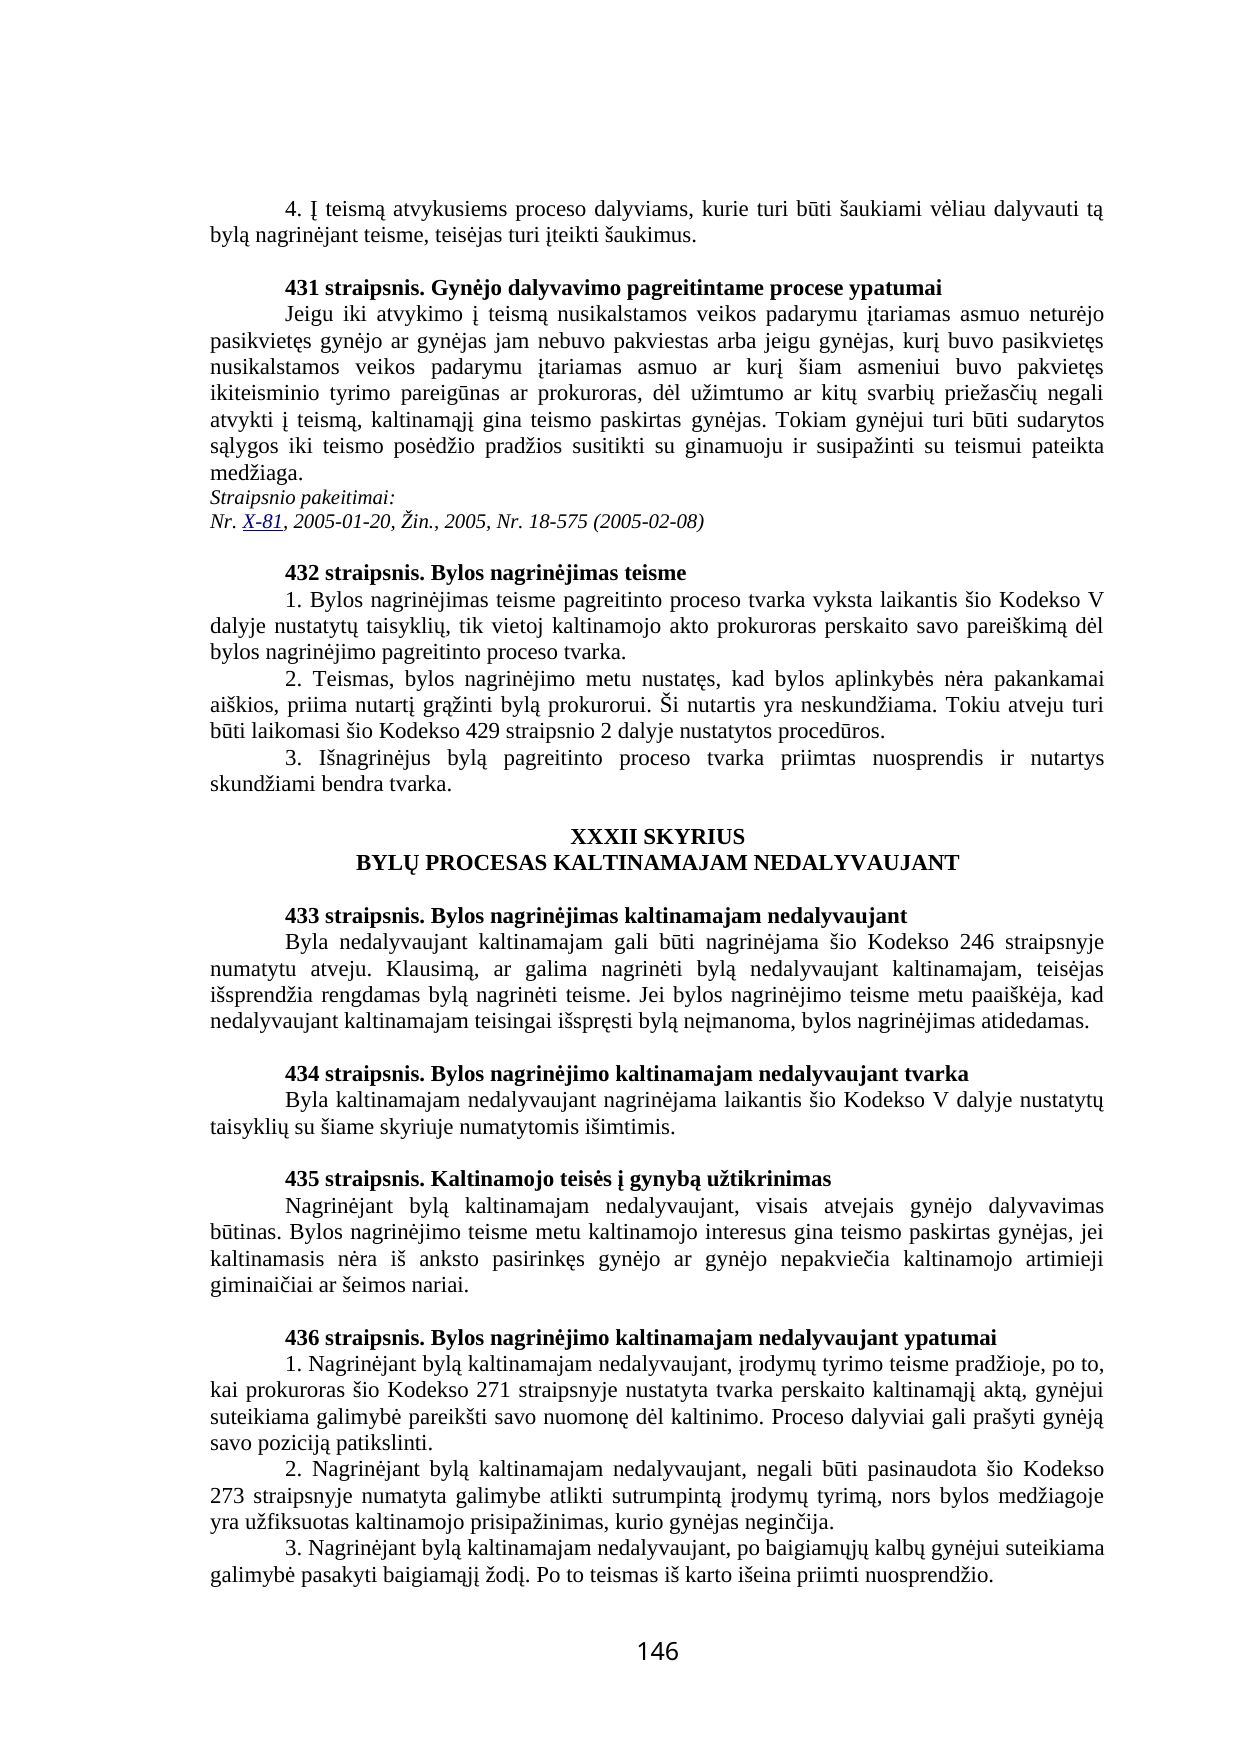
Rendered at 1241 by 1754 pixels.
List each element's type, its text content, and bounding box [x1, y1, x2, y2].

text 1. Nagrinėjant bylą kaltinamajam nedalyvaujant, įrodymų tyrimo teisme pradžioje, po to, kai prokuroras šio Kodekso 271 straipsnyje nustatyta tvarka perskaito kaltinamąjį aktą, gynėjui suteikiama galimybė pareikšti savo nuomonę dėl kaltinimo. Proceso dalyviai gali prašyti gynėją savo poziciją patikslinti. [210, 1350, 1106, 1455]
subtitle XXXII skyrius [210, 823, 1106, 849]
text 2. Teismas, bylos nagrinėjimo metu nustatęs, kad bylos aplinkybės nėra pakankamai aiškios, priima nutartį grąžinti bylą prokurorui. Ši nutartis yra neskundžiama. Tokiu atveju turi būti laikomasi šio Kodekso 429 straipsnio 2 dalyje nustatytos procedūros. [210, 665, 1106, 744]
text 1. Bylos nagrinėjimas teisme pagreitinto proceso tvarka vyksta laikantis šio Kodekso V dalyje nustatytų taisyklių, tik vietoj kaltinamojo akto prokuroras perskaito savo pareiškimą dėl bylos nagrinėjimo pagreitinto proceso tvarka. [210, 586, 1106, 665]
text Nr. X-81, 2005-01-20, Žin., 2005, Nr. 18-575 (2005-02-08) [210, 509, 1106, 533]
text Bylų procesas kaltinamajam nedalyvaujant [210, 849, 1106, 876]
text Byla nedalyvaujant kaltinamajam gali būti nagrinėjama šio Kodekso 246 straipsnyje numatytu atveju. Klausimą, ar galima nagrinėti bylą nedalyvaujant kaltinamajam, teisėjas išsprendžia rengdamas bylą nagrinėti teisme. Jei bylos nagrinėjimo teisme metu paaiškėja, kad nedalyvaujant kaltinamajam teisingai išspręsti bylą neįmanoma, bylos nagrinėjimas atidedamas. [210, 928, 1106, 1034]
text 433 straipsnis. Bylos nagrinėjimas kaltinamajam nedalyvaujant [210, 902, 1106, 928]
text 435 straipsnis. Kaltinamojo teisės į gynybą užtikrinimas [210, 1166, 1106, 1192]
text Jeigu iki atvykimo į teismą nusikalstamos veikos padarymu įtariamas asmuo neturėjo pasikvietęs gynėjo ar gynėjas jam nebuvo pakviestas arba jeigu gynėjas, kurį buvo pasikvietęs nusikalstamos veikos padarymu įtariamas asmuo ar kurį šiam asmeniui buvo pakvietęs ikiteisminio tyrimo pareigūnas ar prokuroras, dėl užimtumo ar kitų svarbių priežasčių negali atvykti į teismą, kaltinamąjį gina teismo paskirtas gynėjas. Tokiam gynėjui turi būti sudarytos sąlygos iki teismo posėdžio pradžios susitikti su ginamuoju ir susipažinti su teismui pateikta medžiaga. [210, 300, 1106, 485]
text Straipsnio pakeitimai: [210, 485, 1106, 509]
text 2. Nagrinėjant bylą kaltinamajam nedalyvaujant, negali būti pasinaudota šio Kodekso 273 straipsnyje numatyta galimybe atlikti sutrumpintą įrodymų tyrimą, nors bylos medžiagoje yra užfiksuotas kaltinamojo prisipažinimas, kurio gynėjas neginčija. [210, 1455, 1106, 1534]
text 434 straipsnis. Bylos nagrinėjimo kaltinamajam nedalyvaujant tvarka [210, 1060, 1106, 1086]
text 436 straipsnis. Bylos nagrinėjimo kaltinamajam nedalyvaujant ypatumai [210, 1324, 1106, 1350]
text Byla kaltinamajam nedalyvaujant nagrinėjama laikantis šio Kodekso V dalyje nustatytų taisyklių su šiame skyriuje numatytomis išimtimis. [210, 1086, 1106, 1139]
text 3. Nagrinėjant bylą kaltinamajam nedalyvaujant, po baigiamųjų kalbų gynėjui suteikiama galimybė pasakyti baigiamąjį žodį. Po to teismas iš karto išeina priimti nuosprendžio. [210, 1534, 1106, 1587]
text Nagrinėjant bylą kaltinamajam nedalyvaujant, visais atvejais gynėjo dalyvavimas būtinas. Bylos nagrinėjimo teisme metu kaltinamojo interesus gina teismo paskirtas gynėjas, jei kaltinamasis nėra iš anksto pasirinkęs gynėjo ar gynėjo nepakviečia kaltinamojo artimieji giminaičiai ar šeimos nariai. [210, 1192, 1106, 1297]
text 3. Išnagrinėjus bylą pagreitinto proceso tvarka priimtas nuosprendis ir nutartys skundžiami bendra tvarka. [210, 744, 1106, 797]
text 4. Į teismą atvykusiems proceso dalyviams, kurie turi būti šaukiami vėliau dalyvauti tą bylą nagrinėjant teisme, teisėjas turi įteikti šaukimus. [210, 195, 1106, 248]
text 431 straipsnis. Gynėjo dalyvavimo pagreitintame procese ypatumai [210, 274, 1106, 300]
text 432 straipsnis. Bylos nagrinėjimas teisme [210, 559, 1106, 586]
